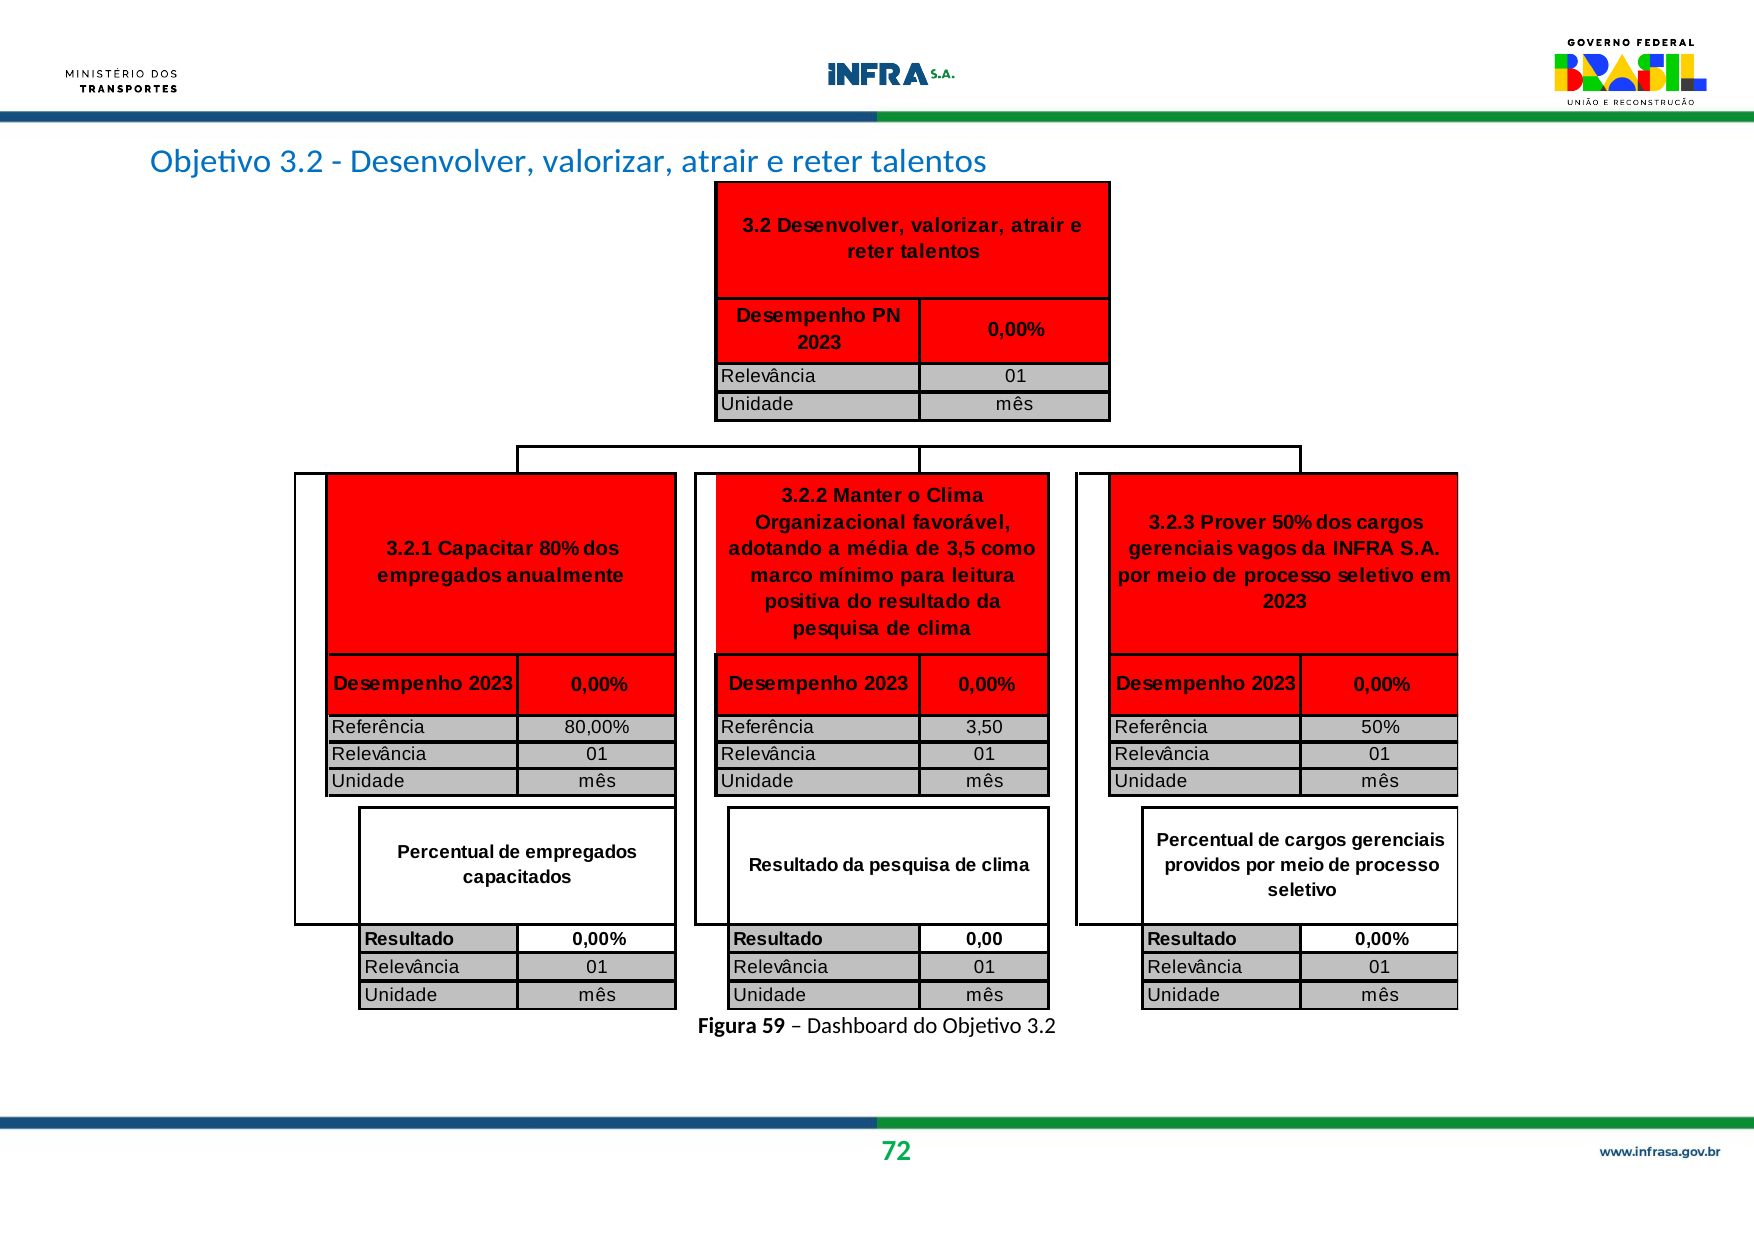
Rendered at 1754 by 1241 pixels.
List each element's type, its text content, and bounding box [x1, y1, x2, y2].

text Figura 59 – Dashboard do Objetivo 3.2 [150, 1011, 1604, 1039]
subtitle Objetivo 3.2 - Desenvolver, valorizar, atrair e reter talentos [150, 140, 1604, 181]
